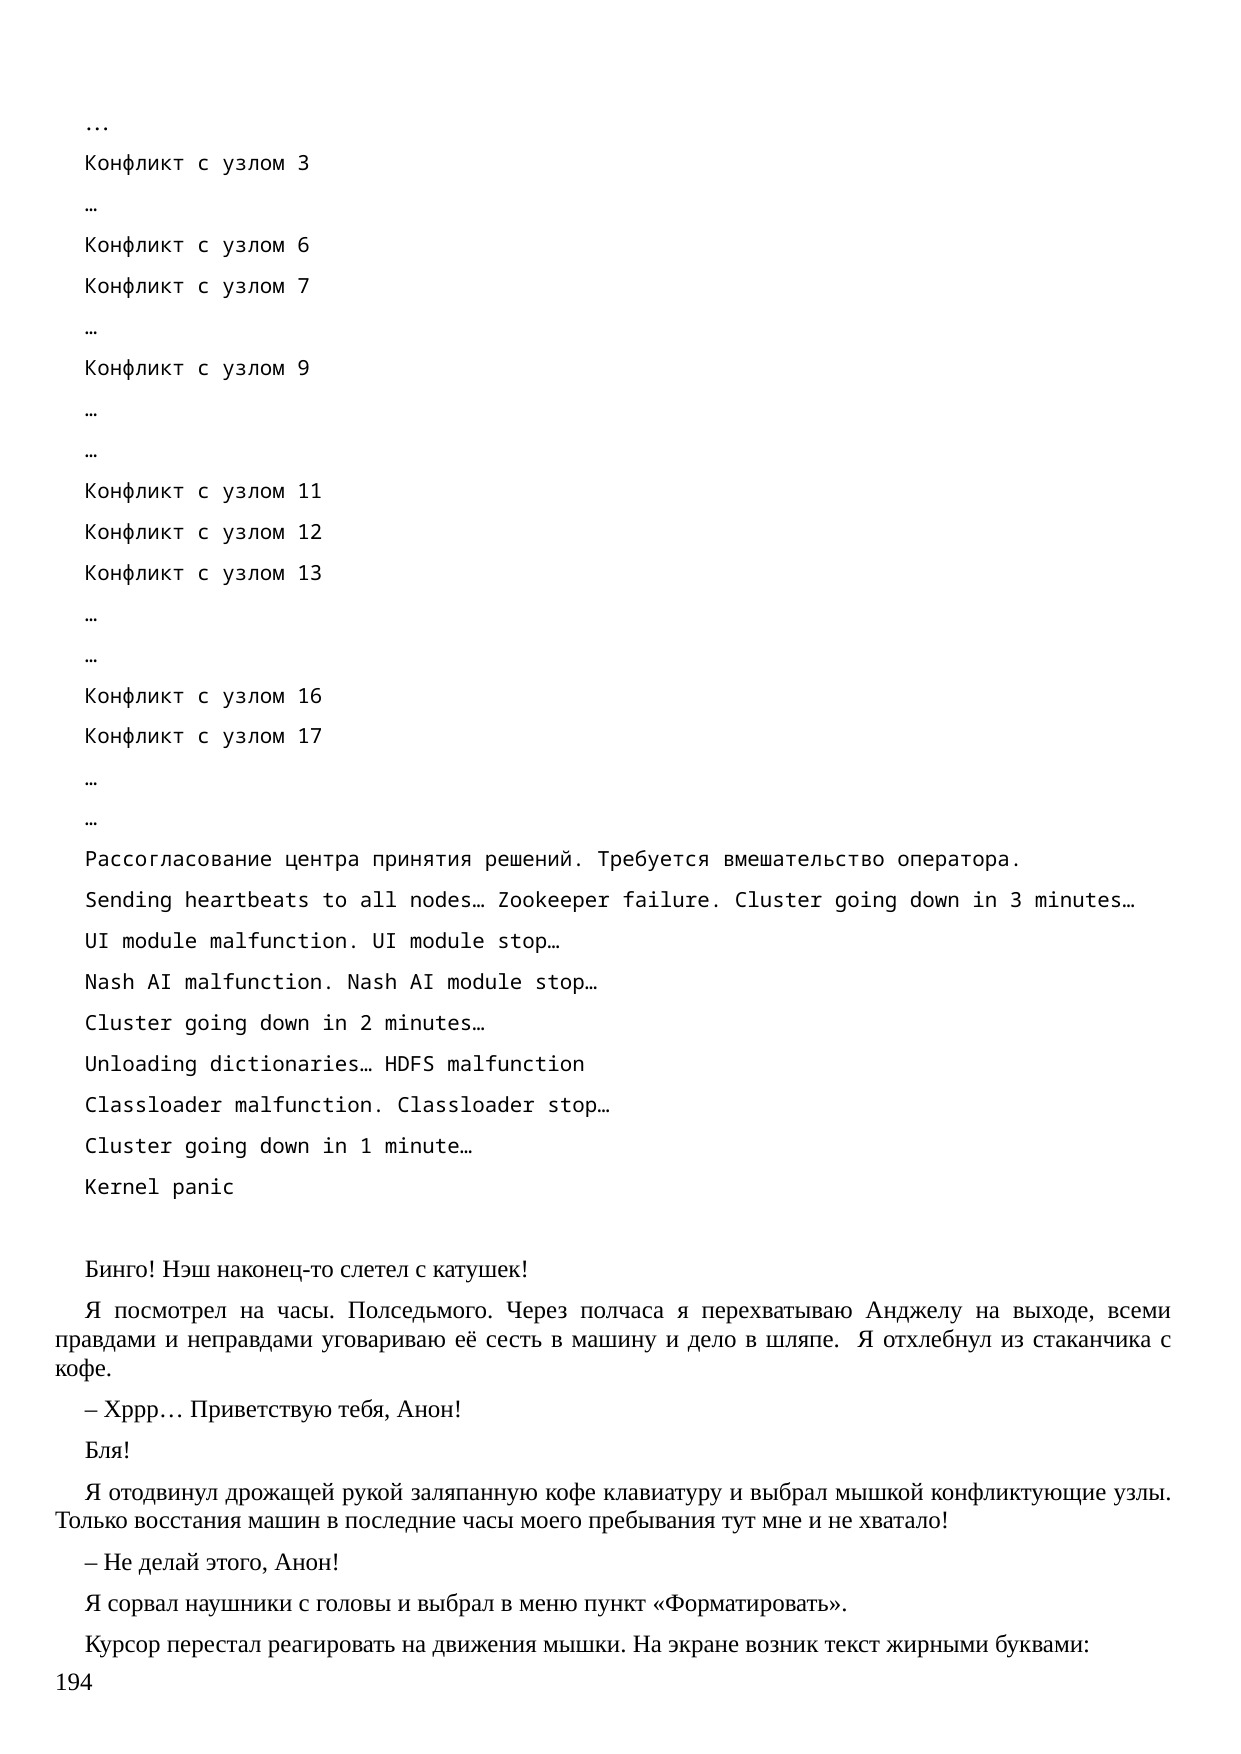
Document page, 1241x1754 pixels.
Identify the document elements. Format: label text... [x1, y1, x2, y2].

text Курсор перестал реагировать на движения мышки. На экране возник текст жирными буквами: [55, 1629, 1173, 1658]
text Cluster going down in 2 minutes… [55, 1008, 1173, 1037]
text … [55, 763, 1173, 791]
text Конфликт с узлом 3 [55, 148, 1173, 177]
text – Не делай этого, Анон! [55, 1547, 1173, 1575]
text – Хррр… Приветствую тебя, Анон! [55, 1394, 1173, 1423]
text UI module malfunction. UI module stop… [55, 926, 1173, 955]
text Конфликт с узлом 9 [55, 353, 1173, 382]
text Cluster going down in 1 minute… [55, 1131, 1173, 1159]
text … [55, 312, 1173, 341]
text Конфликт с узлом 11 [55, 476, 1173, 504]
text Я сорвал наушники с головы и выбрал в меню пункт «Форматировать». [55, 1588, 1173, 1617]
text Nash AI malfunction. Nash AI module stop… [55, 967, 1173, 996]
text … [55, 803, 1173, 832]
text Рассогласование центра принятия решений. Требуется вмешательство оператора. [55, 844, 1173, 873]
text Конфликт с узлом 6 [55, 230, 1173, 259]
text Конфликт с узлом 16 [55, 681, 1173, 709]
text … [55, 107, 1173, 136]
text Конфликт с узлом 13 [55, 558, 1173, 586]
text Sending heartbeats to all nodes… Zookeeper failure. Cluster going down in 3 minutes… [55, 885, 1173, 914]
text … [55, 599, 1173, 627]
text Kernel panic [55, 1172, 1173, 1200]
text Я отодвинул дрожащей рукой заляпанную кофе клавиатуру и выбрал мышкой конфликтующие узлы. Только восстания машин в последние часы моего пребывания тут мне и не хватало! [55, 1477, 1173, 1534]
text … [55, 394, 1173, 423]
text Конфликт с узлом 7 [55, 271, 1173, 300]
text … [55, 435, 1173, 463]
text … [55, 189, 1173, 218]
text Конфликт с узлом 17 [55, 722, 1173, 750]
text Unloading dictionaries… HDFS malfunction [55, 1049, 1173, 1078]
text Конфликт с узлом 12 [55, 517, 1173, 545]
text … [55, 640, 1173, 668]
text Classloader malfunction. Classloader stop… [55, 1090, 1173, 1118]
text Бинго! Нэш наконец-то слетел с катушек! [55, 1254, 1173, 1283]
text Бля! [55, 1435, 1173, 1464]
text Я посмотрел на часы. Полседьмого. Через полчаса я перехватываю Анджелу на выходе, всеми правдами и неправдами уговариваю её сесть в машину и дело в шляпе. Я отхлебнул из стаканчика с кофе. [55, 1295, 1173, 1382]
